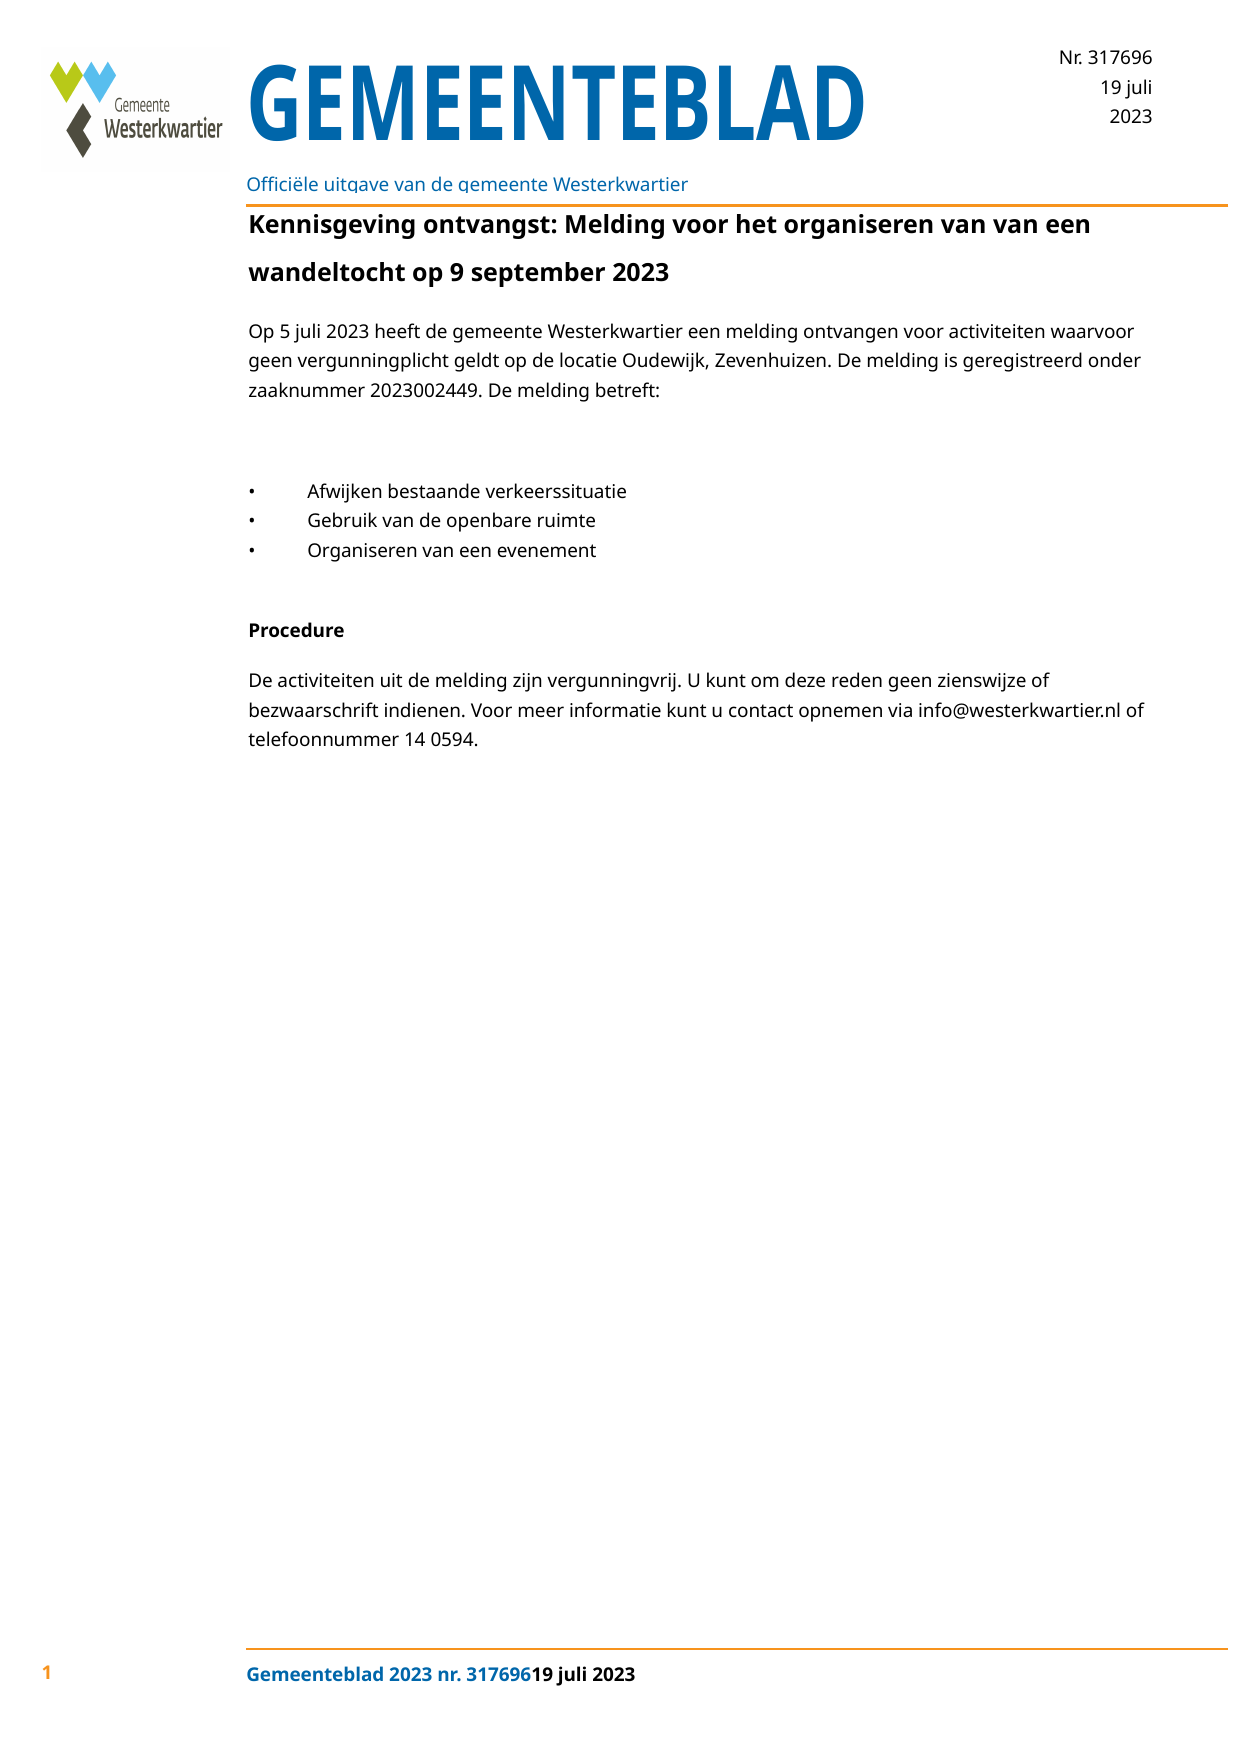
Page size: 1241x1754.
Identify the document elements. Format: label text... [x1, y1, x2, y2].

text Op 5 juli 2023 heeft de gemeente Westerkwartier een melding ontvangen voor activiteiten waarvoor geen vergunningplicht geldt op de locatie Oudewijk, Zevenhuizen. De melding is geregistreerd onder zaaknummer 2023002449. De melding betreft: [248, 318, 1152, 403]
picture [41, 47, 231, 172]
text Procedure [248, 617, 1152, 643]
text De activiteiten uit de melding zijn vergunningvrij. U kunt om deze reden geen zienswijze of bezwaarschrift indienen. Voor meer informatie kunt u contact opnemen via info@westerkwartier.nl of telefoonnummer 14 0594. [248, 667, 1152, 752]
text Kennisgeving ontvangst: Melding voor het organiseren van van een wandeltocht op 9 september 2023 [248, 207, 1152, 288]
list Gebruik van de openbare ruimte [248, 507, 1152, 533]
list Afwijken bestaande verkeerssituatie [248, 478, 1152, 504]
list Organiseren van een evenement [248, 537, 1152, 563]
